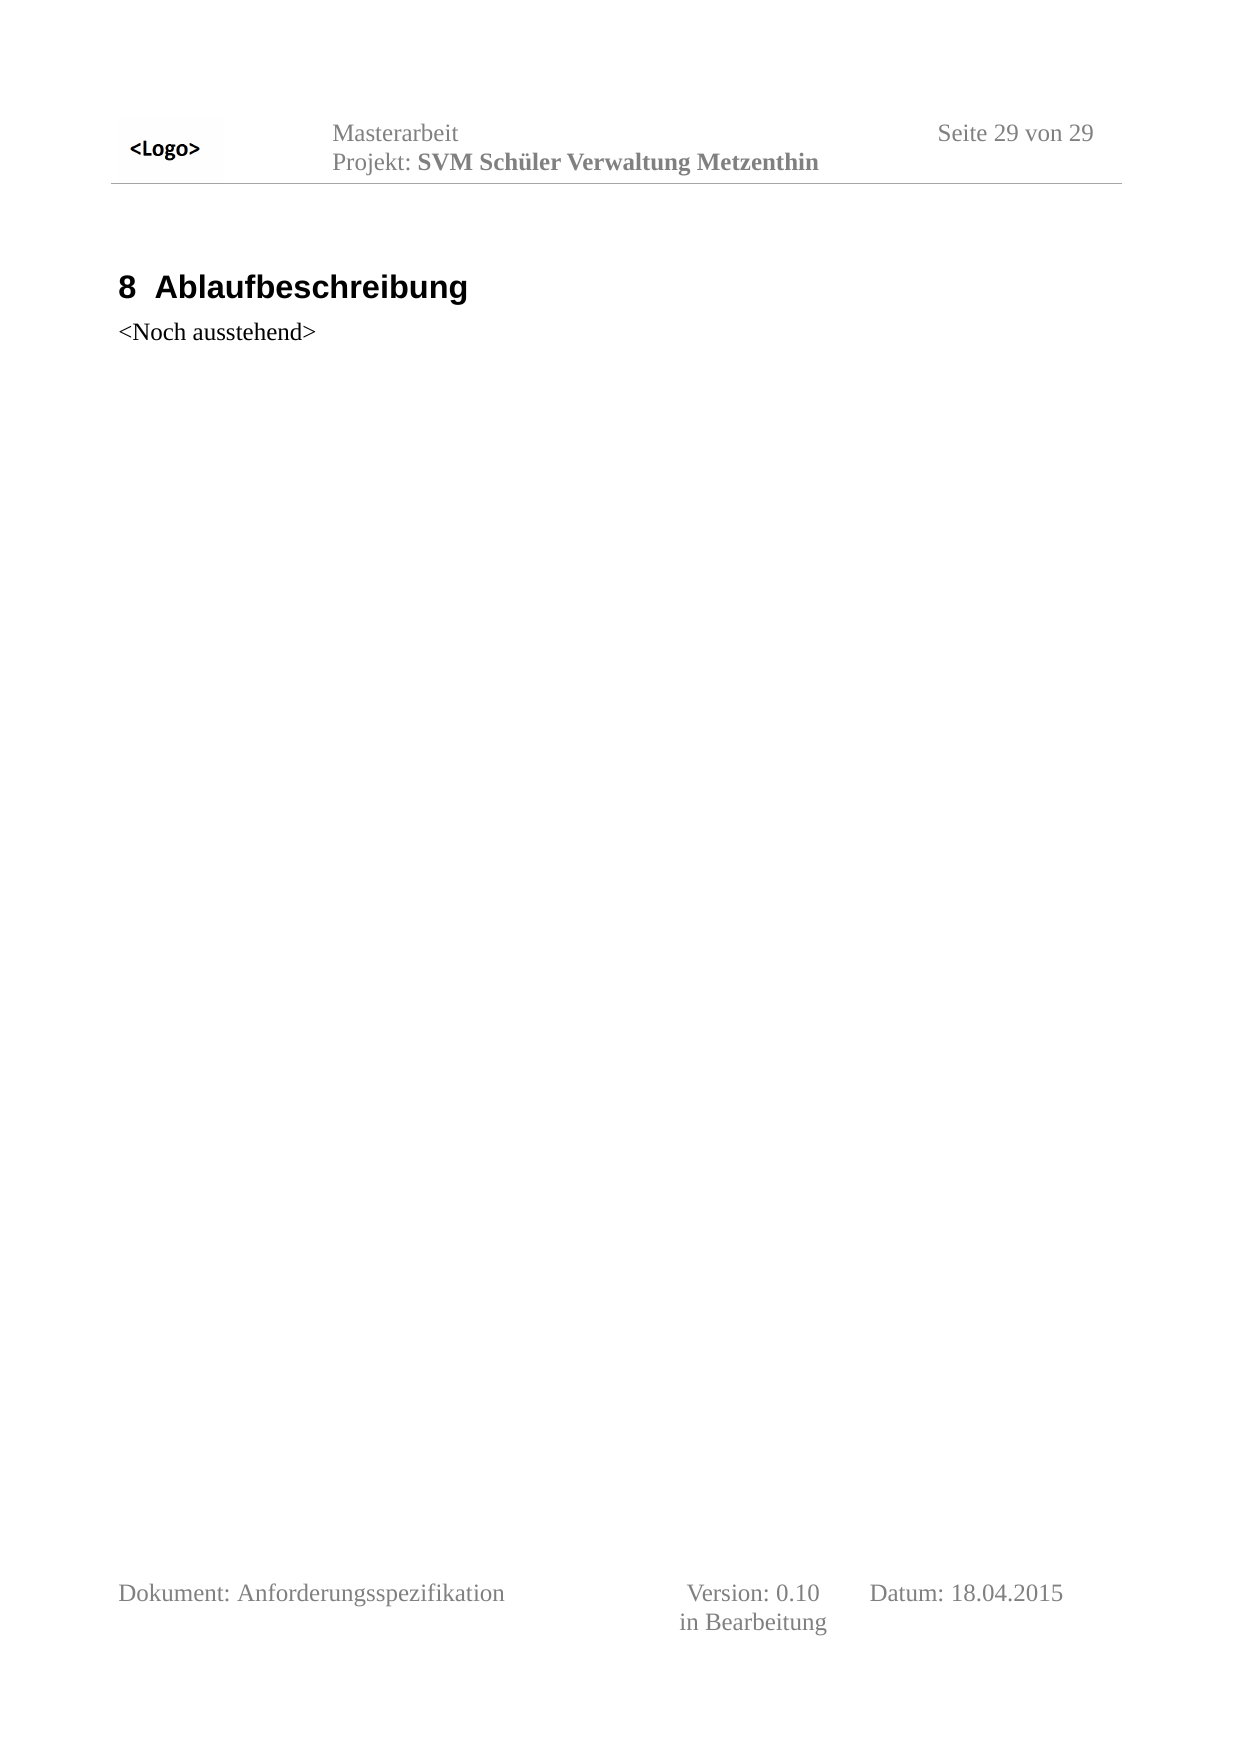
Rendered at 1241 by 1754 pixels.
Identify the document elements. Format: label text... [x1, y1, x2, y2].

text <Noch ausstehend> [118, 317, 1122, 346]
picture [118, 118, 224, 183]
subtitle Ablaufbeschreibung [118, 267, 1122, 305]
